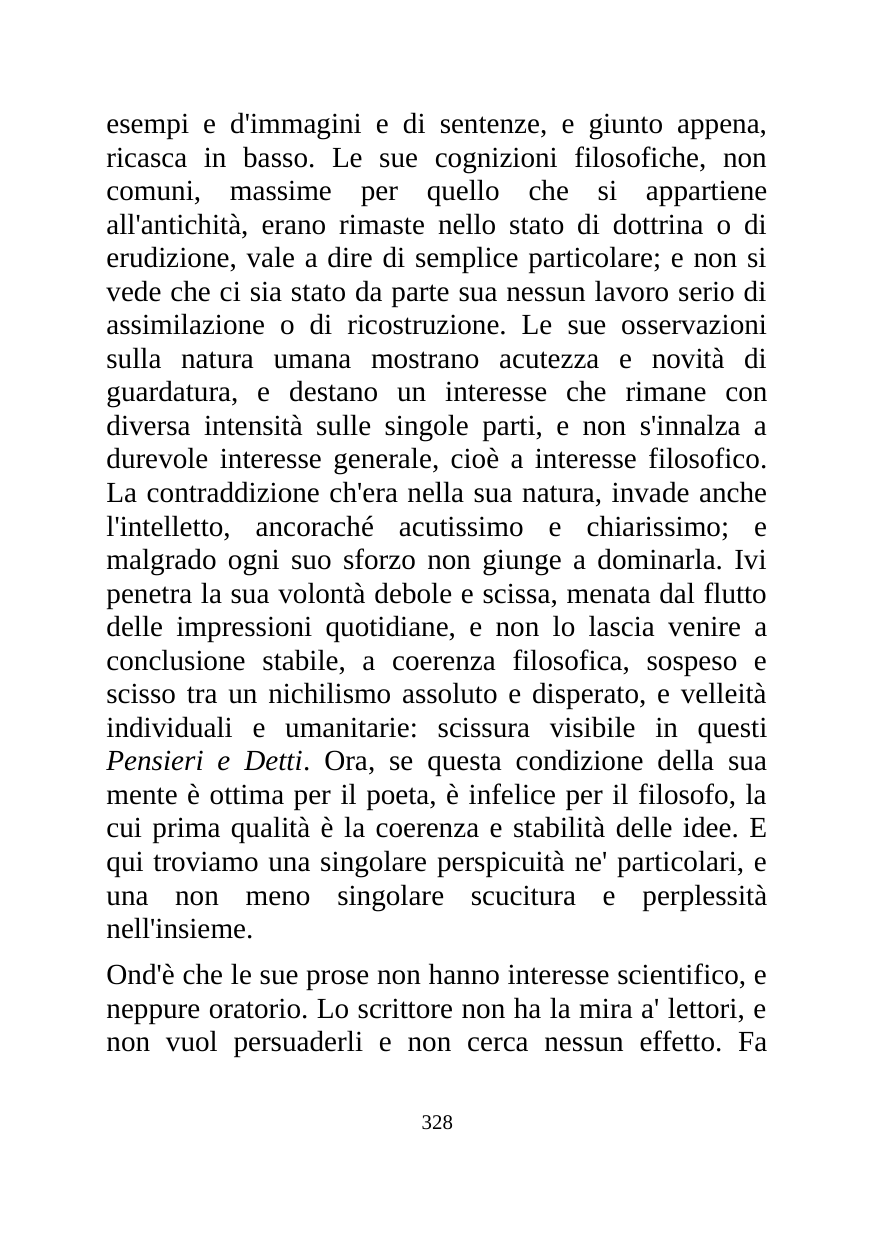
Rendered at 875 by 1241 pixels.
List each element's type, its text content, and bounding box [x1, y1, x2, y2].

text esempi e d'immagini e di sentenze, e giunto appena, ricasca in basso. Le sue cognizioni filosofiche, non comuni, massime per quello che si appartiene all'antichità, erano rimaste nello stato di dottrina o di erudizione, vale a dire di semplice particolare; e non si vede che ci sia stato da parte sua nessun lavoro serio di assimilazione o di ricostruzione. Le sue osservazioni sulla natura umana mostrano acutezza e novità di guardatura, e destano un interesse che rimane con diversa intensità sulle singole parti, e non s'innalza a durevole interesse generale, cioè a interesse filosofico. La contraddizione ch'era nella sua natura, invade anche l'intelletto, ancoraché acutissimo e chiarissimo; e malgrado ogni suo sforzo non giunge a dominarla. Ivi penetra la sua volontà debole e scissa, menata dal flutto delle impressioni quotidiane, e non lo lascia venire a conclusione stabile, a coerenza filosofica, sospeso e scisso tra un nichilismo assoluto e disperato, e velleità individuali e umanitarie: scissura visibile in questi Pensieri e Detti. Ora, se questa condizione della sua mente è ottima per il poeta, è infelice per il filosofo, la cui prima qualità è la coerenza e stabilità delle idee. E qui troviamo una singolare perspicuità ne' particolari, e una non meno singolare scucitura e perplessità nell'insieme. [106, 106, 768, 945]
text Ond'è che le sue prose non hanno interesse scientifico, e neppure oratorio. Lo scrittore non ha la mira a' lettori, e non vuol persuaderli e non cerca nessun effetto. Fa [106, 957, 768, 1058]
